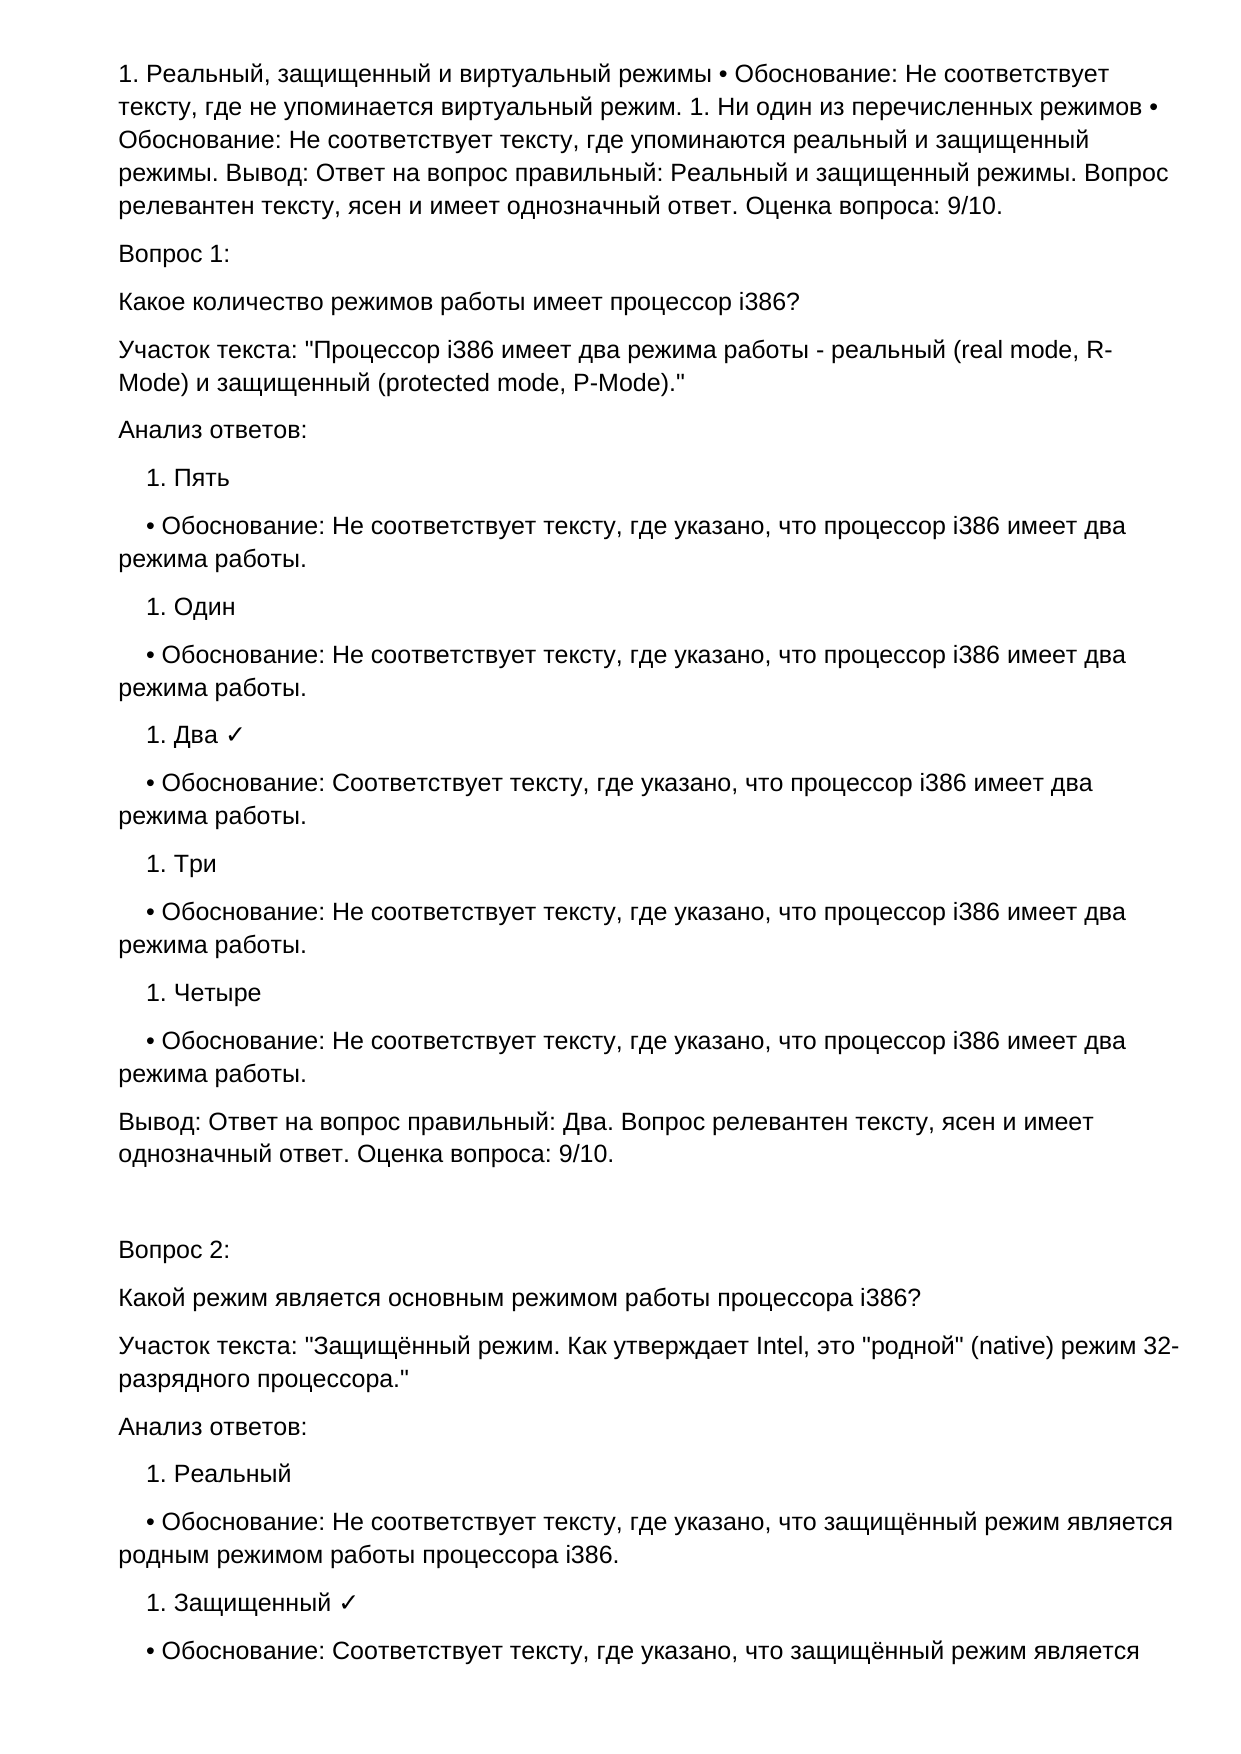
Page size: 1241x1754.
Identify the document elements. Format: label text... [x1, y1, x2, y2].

text Участок текста: "Процессор i386 имеет два режима работы - реальный (real mode, R-Mode) и защищенный (protected mode, P-Mode)." [118, 334, 1181, 396]
text • Обоснование: Не соответствует тексту, где указано, что процессор i386 имеет два режима работы. [118, 897, 1181, 959]
text • Обоснование: Не соответствует тексту, где указано, что процессор i386 имеет два режима работы. [118, 1026, 1181, 1087]
text • Обоснование: Соответствует тексту, где указано, что процессор i386 имеет два режима работы. [118, 768, 1181, 830]
text 1. Четыре [118, 978, 1181, 1007]
text • Обоснование: Соответствует тексту, где указано, что защищённый режим является [118, 1636, 1181, 1664]
text Участок текста: "Защищённый режим. Как утверждает Intel, это "родной" (native) режим 32-разрядного процессора." [118, 1331, 1181, 1392]
text Вопрос 2: [118, 1235, 1181, 1264]
text Какой режим является основным режимом работы процессора i386? [118, 1283, 1181, 1312]
text 1. Пять [118, 463, 1181, 492]
text • Обоснование: Не соответствует тексту, где указано, что процессор i386 имеет два режима работы. [118, 640, 1181, 701]
text 1. Реальный, защищенный и виртуальный режимы • Обоснование: Не соответствует тексту, где не упоминается виртуальный режим. 1. Ни один из перечисленных режимов • Обоснование: Не соответствует тексту, где упоминаются реальный и защищенный режимы. Вывод: Ответ на вопрос правильный: Реальный и защищенный режимы. Вопрос релевантен тексту, ясен и имеет однозначный ответ. Оценка вопроса: 9/10. [118, 59, 1181, 220]
text Вывод: Ответ на вопрос правильный: Два. Вопрос релевантен тексту, ясен и имеет однозначный ответ. Оценка вопроса: 9/10. [118, 1106, 1181, 1168]
text 1. Реальный [118, 1459, 1181, 1488]
text 1. Два ✓ [118, 721, 1181, 749]
text 1. Один [118, 592, 1181, 621]
text Вопрос 1: [118, 239, 1181, 268]
text • Обоснование: Не соответствует тексту, где указано, что защищённый режим является родным режимом работы процессора i386. [118, 1507, 1181, 1569]
text Анализ ответов: [118, 1412, 1181, 1440]
text 1. Защищенный ✓ [118, 1588, 1181, 1617]
text Какое количество режимов работы имеет процессор i386? [118, 287, 1181, 316]
text Анализ ответов: [118, 415, 1181, 444]
text 1. Три [118, 849, 1181, 878]
text • Обоснование: Не соответствует тексту, где указано, что процессор i386 имеет два режима работы. [118, 511, 1181, 573]
